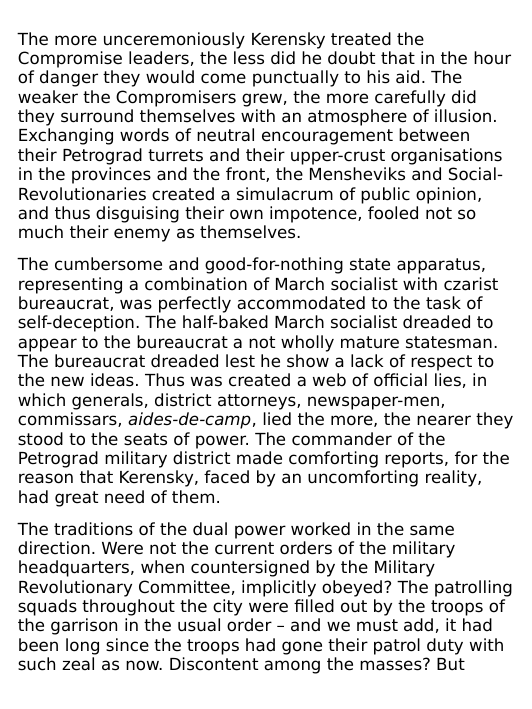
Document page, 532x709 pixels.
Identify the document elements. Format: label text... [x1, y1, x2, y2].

text The more unceremoniously Kerensky treated the Compromise leaders, the less did he doubt that in the hour of danger they would come punctually to his aid. The weaker the Compromisers grew, the more carefully did they surround themselves with an atmosphere of illusion. Exchanging words of neutral encouragement between their Petrograd turrets and their upper-crust organisations in the provinces and the front, the Mensheviks and Social-Revolutionaries created a simulacrum of public opinion, and thus disguising their own impotence, fooled not so much their enemy as themselves. [18, 29, 514, 243]
text The traditions of the dual power worked in the same direction. Were not the current orders of the military headquarters, when countersigned by the Military Revolutionary Committee, implicitly obeyed? The patrolling squads throughout the city were filled out by the troops of the garrison in the usual order – and we must add, it had been long since the troops had gone their patrol duty with such zeal as now. Discontent among the masses? But [18, 519, 514, 674]
text The cumbersome and good-for-nothing state apparatus, representing a combination of March socialist with czarist bureaucrat, was perfectly accommodated to the task of self-deception. The half-baked March socialist dreaded to appear to the bureaucrat a not wholly mature statesman. The bureaucrat dreaded lest he show a lack of respect to the new ideas. Thus was created a web of official lies, in which generals, district attorneys, newspaper-men, commissars, aides-de-camp, lied the more, the nearer they stood to the seats of power. The commander of the Petrograd military district made comforting reports, for the reason that Kerensky, faced by an uncomforting reality, had great need of them. [18, 255, 514, 507]
